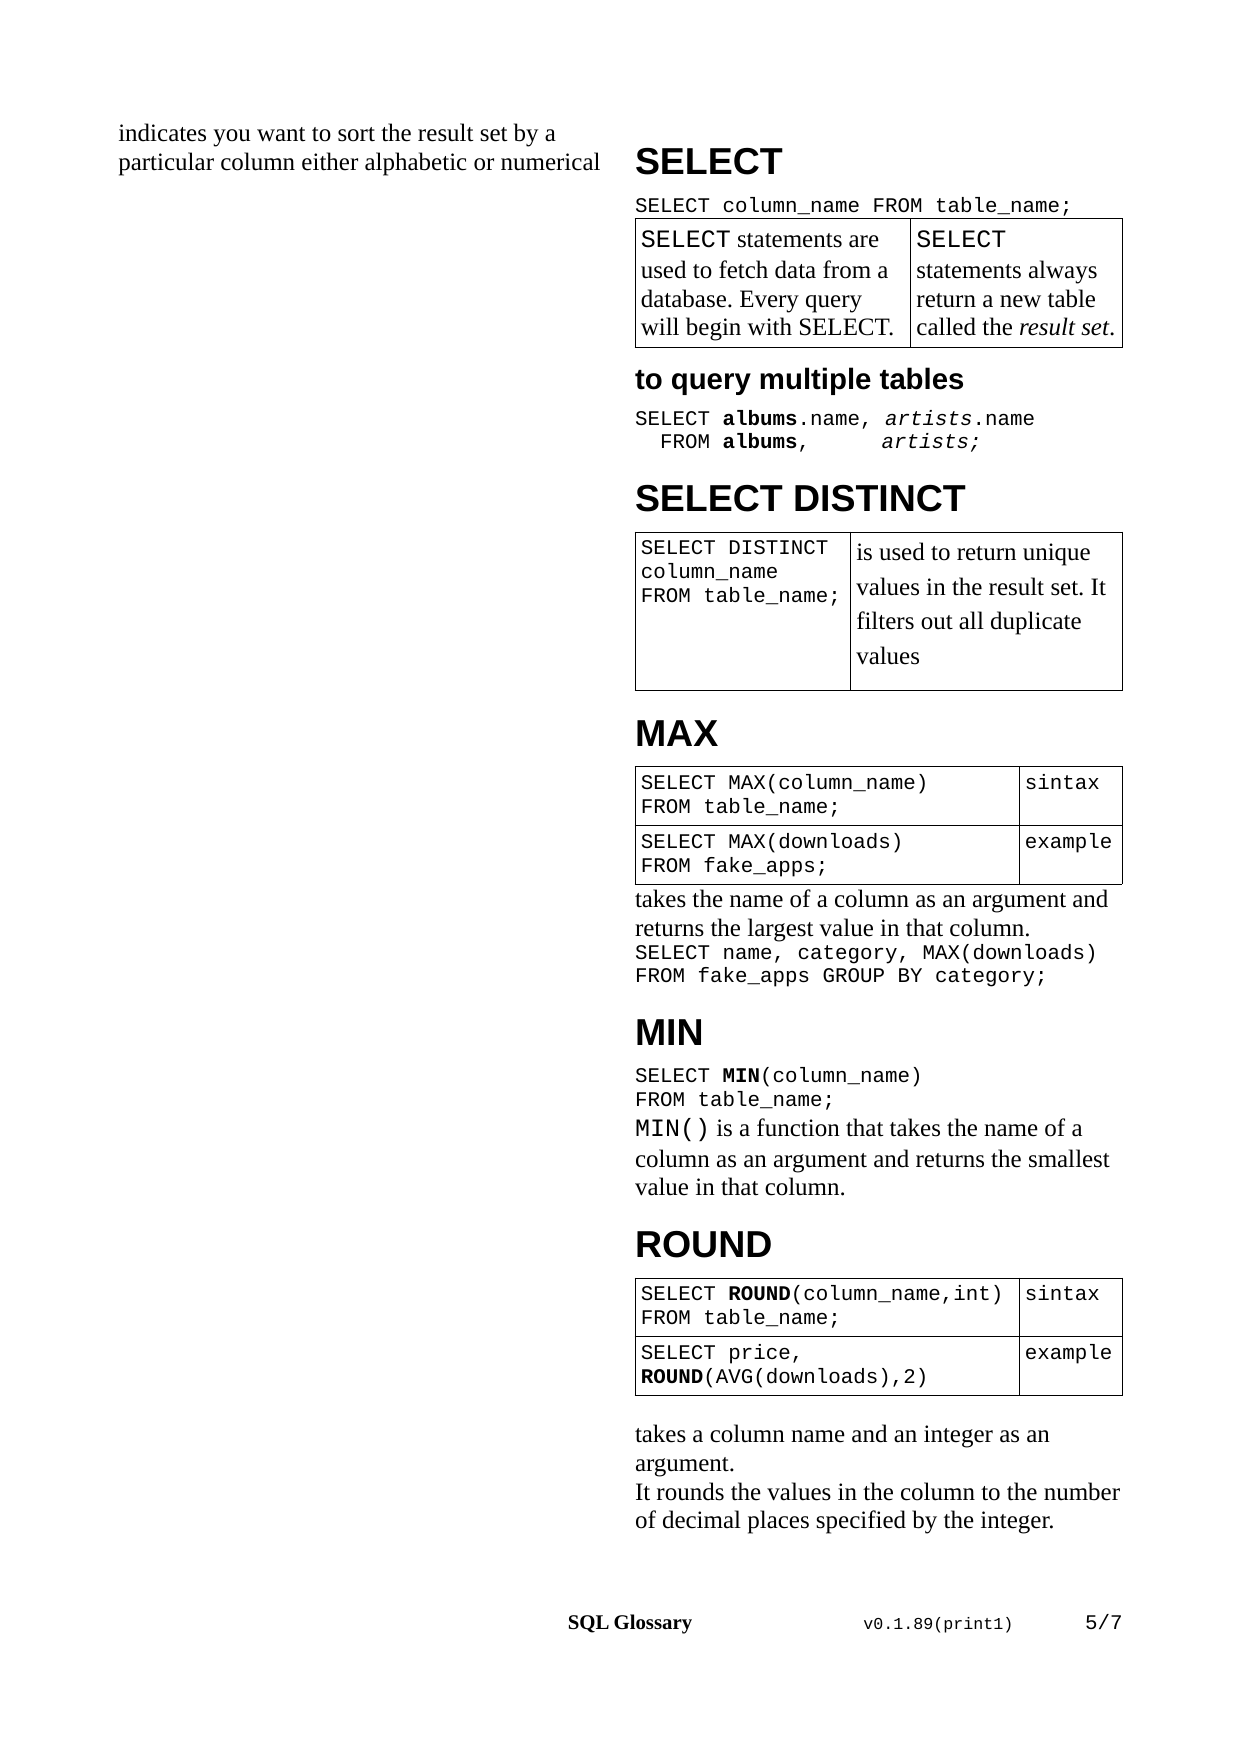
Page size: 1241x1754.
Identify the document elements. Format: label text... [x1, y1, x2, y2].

table_cell SELECT MAX(downloads) FROM fake_apps; [636, 826, 1019, 884]
subtitle to query multiple tables [635, 362, 1122, 395]
table_header sintax [1020, 767, 1122, 825]
subtitle MIN [635, 1010, 1122, 1053]
text FROM table_name; [635, 1089, 1122, 1113]
table_header SELECT statements are used to fetch data from a database. Every query will begin with SELECT. [636, 219, 910, 347]
subtitle SELECT [635, 139, 1122, 182]
table_header sintax [1020, 1279, 1122, 1336]
text FROM albums, artists; [635, 431, 1122, 455]
text SELECT name, category, MAX(downloads) [635, 942, 1122, 965]
text MIN() is a function that takes the name of a column as an argument and returns the smallest value in that column. [635, 1113, 1122, 1201]
table_cell example [1020, 826, 1122, 884]
text It rounds the values in the column to the number of decimal places specified by the integer. [635, 1477, 1122, 1534]
text takes a column name and an integer as an argument. [635, 1419, 1122, 1477]
text indicates you want to sort the result set by a particular column either alphabetic or numerical [118, 118, 605, 176]
table_header SELECT statements always return a new table called the result set. [911, 219, 1122, 347]
text SELECT column_name FROM table_name; [635, 194, 1122, 218]
table_header SELECT MAX(column_name) FROM table_name; [636, 767, 1019, 825]
text SELECT MIN(column_name) [635, 1066, 1122, 1089]
table_header SELECT ROUND(column_name,int) FROM table_name; [636, 1279, 1019, 1336]
text FROM fake_apps GROUP BY category; [635, 965, 1122, 989]
table_cell example [1020, 1337, 1122, 1395]
subtitle ROUND [635, 1222, 1122, 1265]
text SELECT albums.name, artists.name [635, 408, 1122, 431]
table_cell SELECT price, ROUND(AVG(downloads),2) [636, 1337, 1019, 1395]
table_header is used to return unique values in the result set. It filters out all duplicate values [851, 533, 1122, 690]
table_header SELECT DISTINCT column_name FROM table_name; [636, 533, 850, 690]
text takes the name of a column as an argument and returns the largest value in that column. [635, 885, 1122, 942]
subtitle MAX [635, 711, 1122, 754]
subtitle SELECT DISTINCT [635, 476, 1122, 519]
